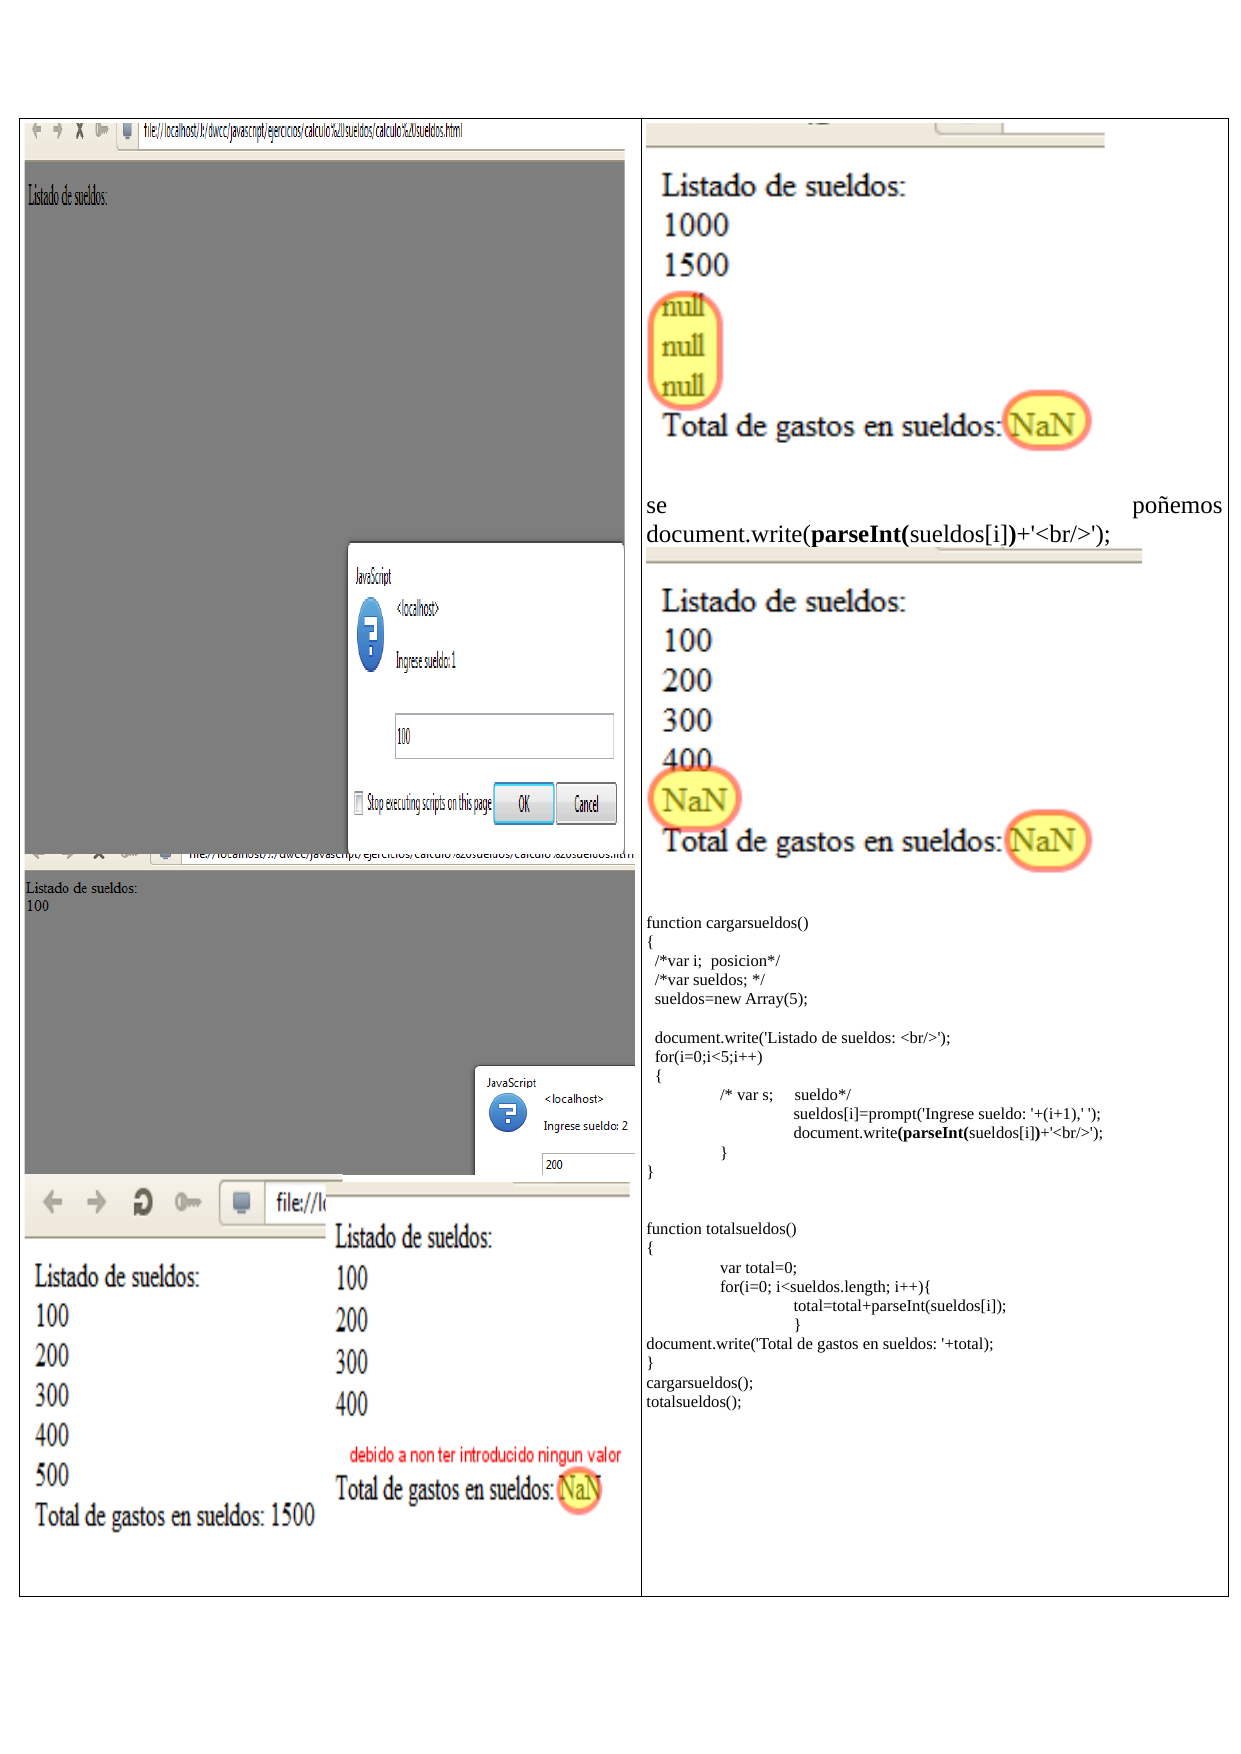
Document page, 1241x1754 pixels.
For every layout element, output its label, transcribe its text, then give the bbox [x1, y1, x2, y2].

table_header [20, 119, 641, 1596]
table_header se poñemos document.write(parseInt(sueldos[i])+'<br/>'); function cargarsueldos() { /*var i; posicion*/ /*var sueldos; */ sueldos=new Array(5); document.write('Listado de sueldos: <br/>'); for(i=0;i<5;i++) { /* var s; sueldo*/ sueldos[i]=prompt('Ingrese sueldo: '+(i+1),' '); document.write(parseInt(sueldos[i])+'<br/>'); } } function totalsueldos() { var total=0; for(i=0; i<sueldos.length; i++){ total=total+parseInt(sueldos[i]); } document.write('Total de gastos en sueldos: '+total); } cargarsueldos(); totalsueldos(); [642, 119, 1228, 1596]
